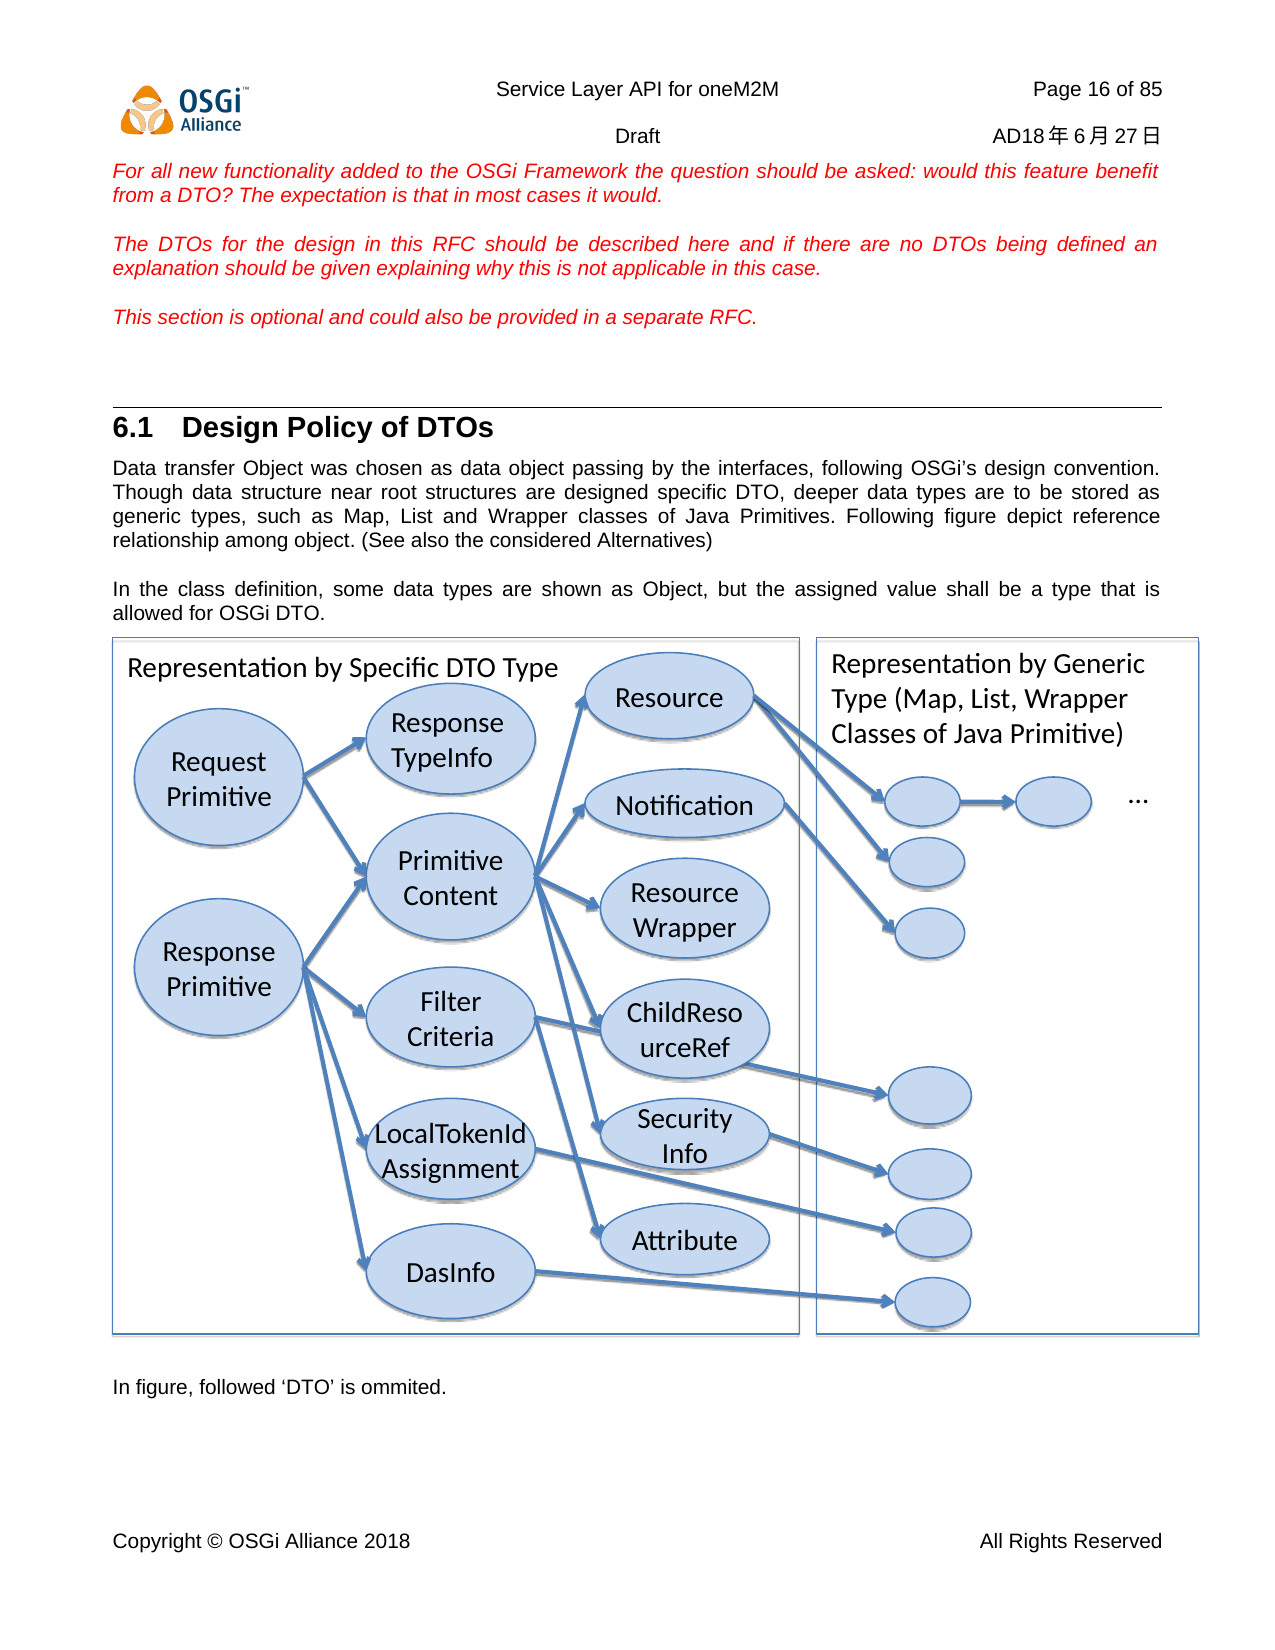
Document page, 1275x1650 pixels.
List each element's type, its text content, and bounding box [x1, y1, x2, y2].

subtitle Design Policy of DTOs [112, 408, 1162, 443]
text Data transfer Object was chosen as data object passing by the interfaces, following OSGi’s design convention. Though data structure near root structures are designed specific DTO, deeper data types are to be stored as generic types, such as Map, List and Wrapper classes of Java Primitives. Following figure depict reference relationship among object. (See also the considered Alternatives) [112, 456, 1162, 552]
text This section is optional and could also be provided in a separate RFC. [112, 305, 1162, 329]
text In the class definition, some data types are shown as Object, but the assigned value shall be a type that is allowed for OSGi DTO. [112, 577, 1162, 625]
text In figure, followed ‘DTO’ is ommited. [112, 1375, 1162, 1399]
picture [113, 78, 257, 142]
text The DTOs for the design in this RFC should be described here and if there are no DTOs being defined an explanation should be given explaining why this is not applicable in this case. [112, 232, 1162, 280]
text For all new functionality added to the OSGi Framework the question should be asked: would this feature benefit from a DTO? The expectation is that in most cases it would. [112, 159, 1162, 207]
